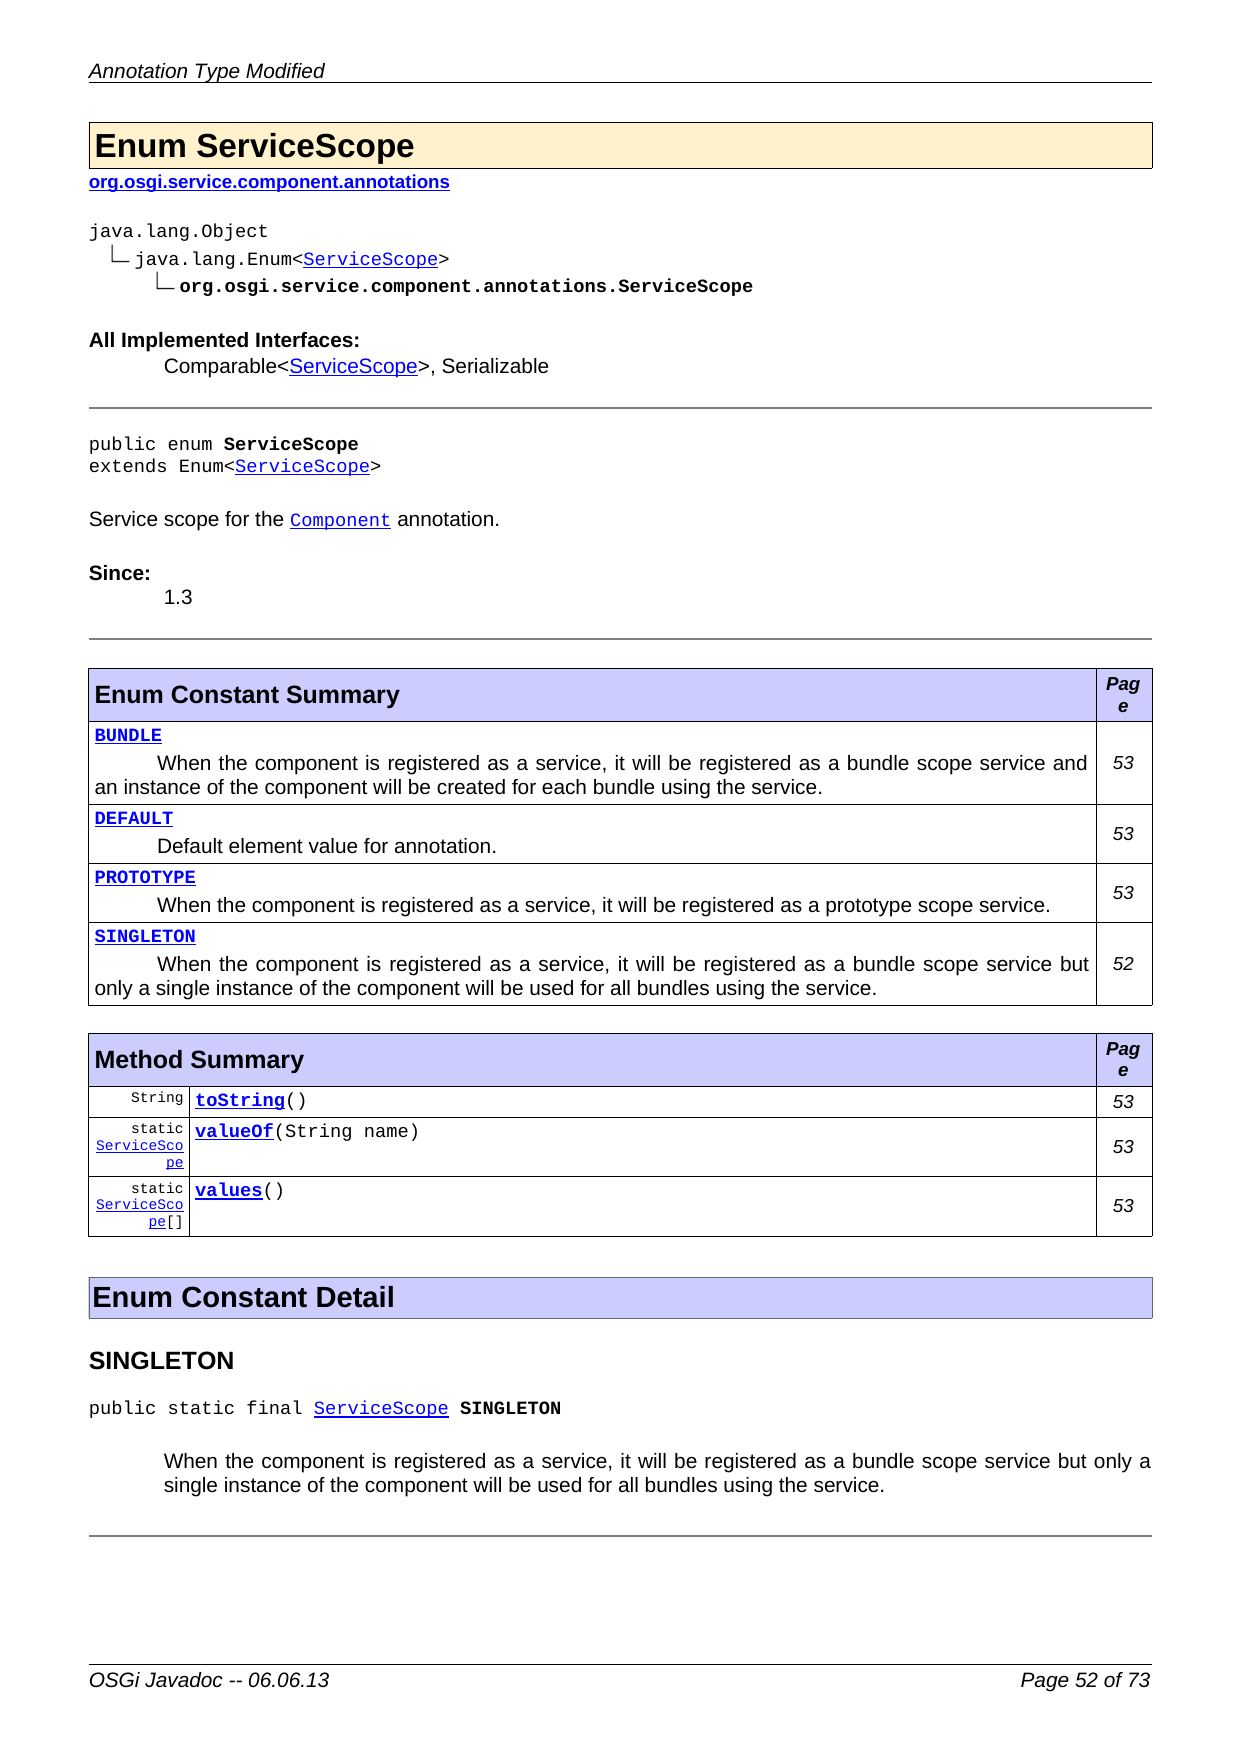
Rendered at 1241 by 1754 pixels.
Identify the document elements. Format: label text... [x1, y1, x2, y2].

text org.osgi.service.component.annotations.ServiceScope [88, 271, 1152, 298]
text public enum ServiceScope [88, 435, 1152, 456]
text extends Enum<ServiceScope> [88, 456, 1152, 478]
picture [156, 270, 180, 293]
table_cell PROTOTYPE When the component is registered as a service, it will be registered as a prototype scope service. [89, 864, 1096, 922]
table_header Page [1097, 1034, 1152, 1086]
table_cell 52 [1097, 1118, 1152, 1176]
subtitle SINGLETON [88, 1346, 1152, 1375]
text org.osgi.service.component.annotations [88, 171, 1152, 193]
table_header Enum Constant Summary [89, 669, 1096, 721]
text When the component is registered as a service, it will be registered as a bundle scope service but only a single instance of the component will be used for all bundles using the service. [163, 1449, 1152, 1497]
table_cell 52 [1097, 864, 1152, 922]
picture [111, 243, 135, 266]
subtitle Enum Constant Detail [90, 1278, 1152, 1318]
table_cell static ServiceScope [89, 1118, 189, 1176]
text 1.3 [163, 585, 1152, 609]
subtitle Enum ServiceScope [90, 123, 1152, 168]
table_cell DEFAULT Default element value for annotation. [89, 805, 1096, 863]
table_cell 51 [1097, 923, 1152, 1005]
table_cell toString() [190, 1087, 1096, 1117]
table_cell static ServiceScope[] [89, 1177, 189, 1236]
table_cell SINGLETON When the component is registered as a service, it will be registered as a bundle scope service but only a single instance of the component will be used for all bundles using the service. [89, 923, 1096, 1005]
table_header Method Summary [89, 1034, 1096, 1086]
text Since: [88, 561, 1152, 585]
text java.lang.Enum<ServiceScope> [88, 243, 1152, 271]
text Comparable<ServiceScope>, Serializable [163, 354, 1152, 378]
table_header Page [1097, 669, 1152, 721]
text public static final ServiceScope SINGLETON [88, 1399, 1152, 1420]
table_cell String [89, 1087, 189, 1117]
table_cell values() [190, 1177, 1096, 1236]
subtitle All Implemented Interfaces: [88, 327, 1152, 351]
table_cell valueOf(String name) [190, 1118, 1096, 1176]
table_cell 52 [1097, 1087, 1152, 1117]
table_cell 52 [1097, 805, 1152, 863]
table_cell 51 [1097, 722, 1152, 804]
text Service scope for the Component annotation. [88, 507, 1152, 532]
table_cell BUNDLE When the component is registered as a service, it will be registered as a bundle scope service and an instance of the component will be created for each bundle using the service. [89, 722, 1096, 804]
text java.lang.Object [88, 222, 1152, 243]
table_cell 52 [1097, 1177, 1152, 1236]
